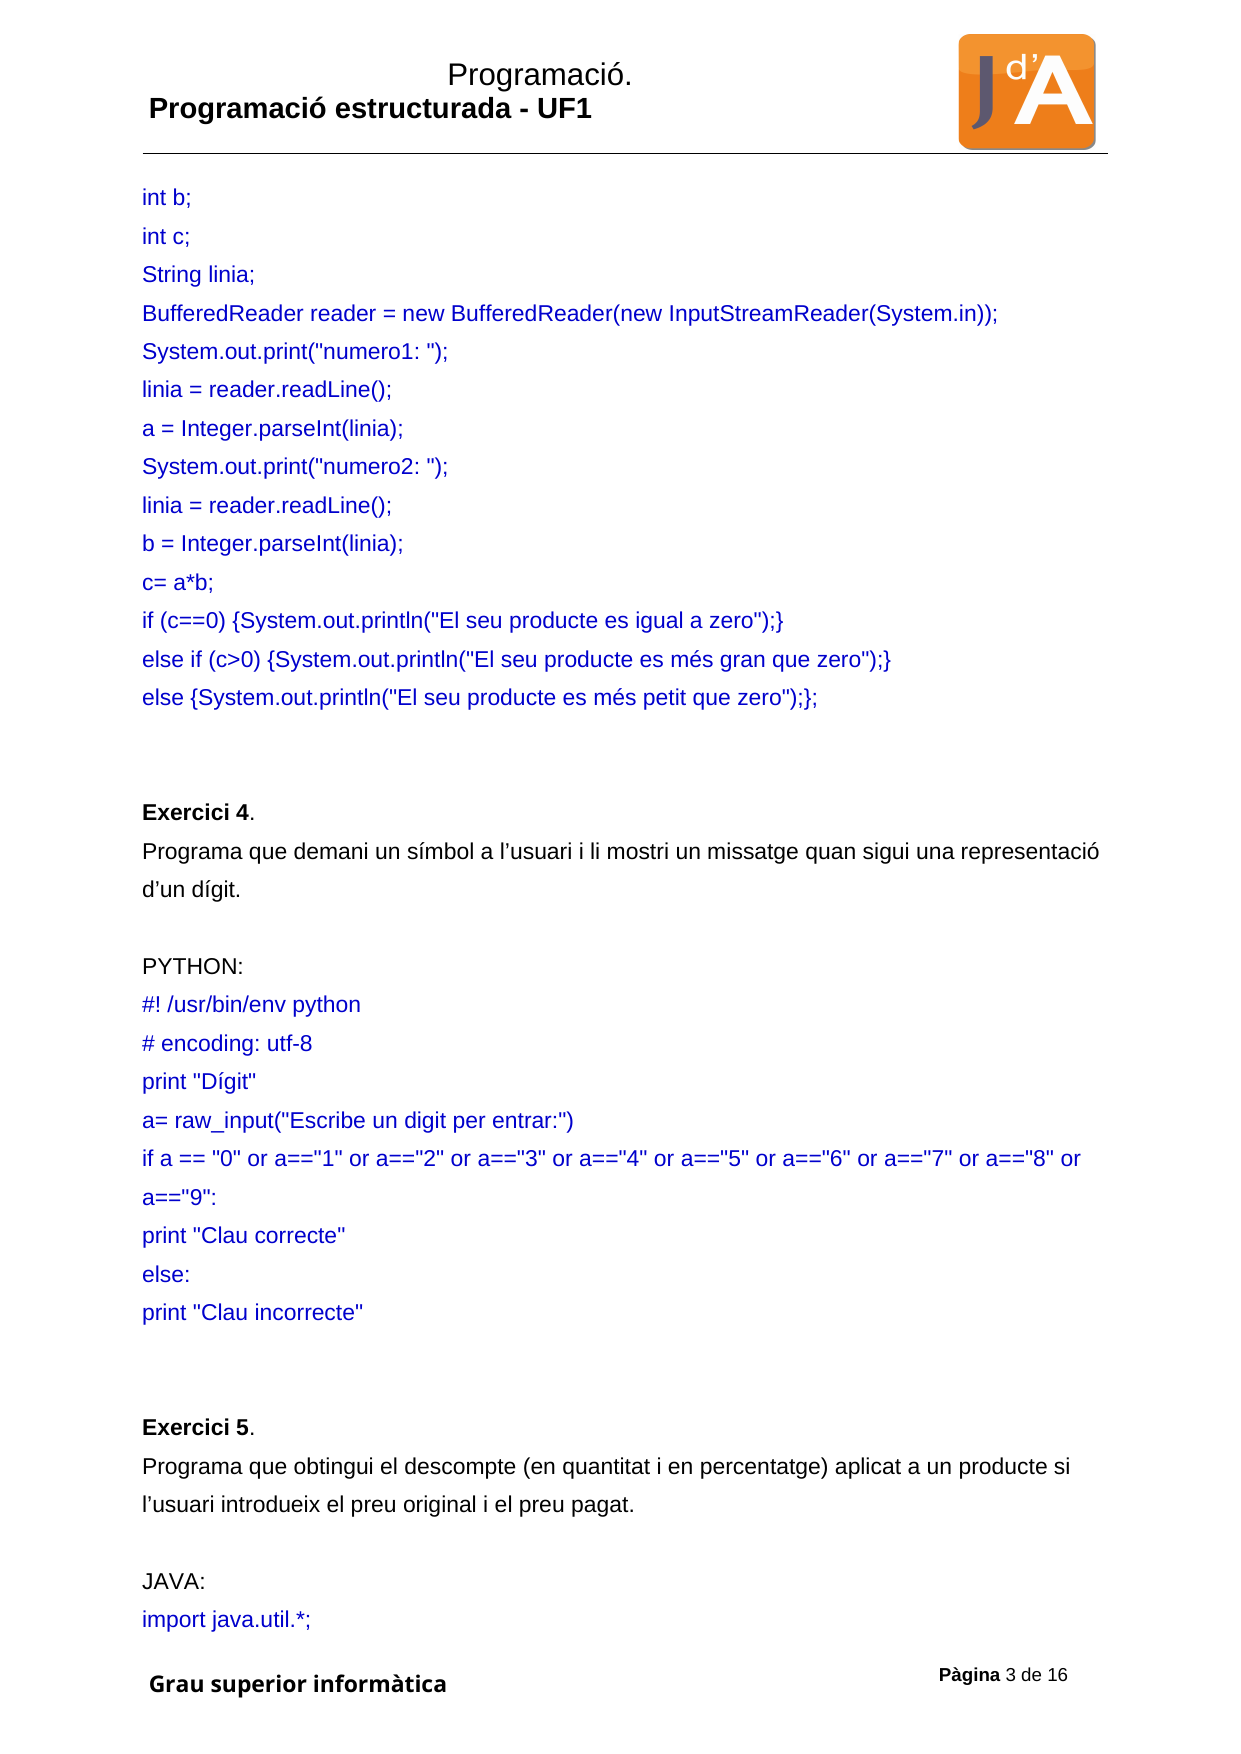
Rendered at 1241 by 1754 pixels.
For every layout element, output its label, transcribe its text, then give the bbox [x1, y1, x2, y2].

text System.out.print("numero2: "); [142, 454, 1107, 480]
text a= raw_input("Escribe un digit per entrar:") [142, 1107, 1107, 1133]
text print "Clau incorrecte" [142, 1300, 1107, 1325]
text linia = reader.readLine(); [142, 492, 1107, 518]
text int b; [142, 185, 1107, 211]
text if (c==0) {System.out.println("El seu producte es igual a zero");} [142, 608, 1107, 633]
text print "Clau correcte" [142, 1223, 1107, 1248]
text else if (c>0) {System.out.println("El seu producte es més gran que zero");} [142, 646, 1107, 672]
text Exercici 5. [142, 1415, 1107, 1441]
text else: [142, 1261, 1107, 1287]
text Programa que demani un símbol a l’usuari i li mostri un missatge quan sigui una representació d’un dígit. [142, 838, 1107, 902]
text if a == "0" or a=="1" or a=="2" or a=="3" or a=="4" or a=="5" or a=="6" or a=="7" or a=="8" or a=="9": [142, 1146, 1107, 1210]
text BufferedReader reader = new BufferedReader(new InputStreamReader(System.in)); [142, 300, 1107, 326]
text JAVA: [142, 1569, 1107, 1594]
text Exercici 4. [142, 800, 1107, 826]
text String linia; [142, 262, 1107, 287]
text c= a*b; [142, 569, 1107, 595]
text print "Dígit" [142, 1069, 1107, 1095]
text else {System.out.println("El seu producte es més petit que zero");}; [142, 685, 1107, 710]
text Programa que obtingui el descompte (en quantitat i en percentatge) aplicat a un producte si l’usuari introdueix el preu original i el preu pagat. [142, 1453, 1107, 1517]
text import java.util.*; [142, 1607, 1107, 1633]
picture [958, 34, 1096, 150]
text PYTHON: [142, 954, 1107, 979]
text a = Integer.parseInt(linia); [142, 416, 1107, 441]
text b = Integer.parseInt(linia); [142, 531, 1107, 557]
text #! /usr/bin/env python [142, 992, 1107, 1018]
text linia = reader.readLine(); [142, 377, 1107, 403]
text # encoding: utf-8 [142, 1031, 1107, 1056]
text int c; [142, 223, 1107, 249]
text System.out.print("numero1: "); [142, 339, 1107, 364]
